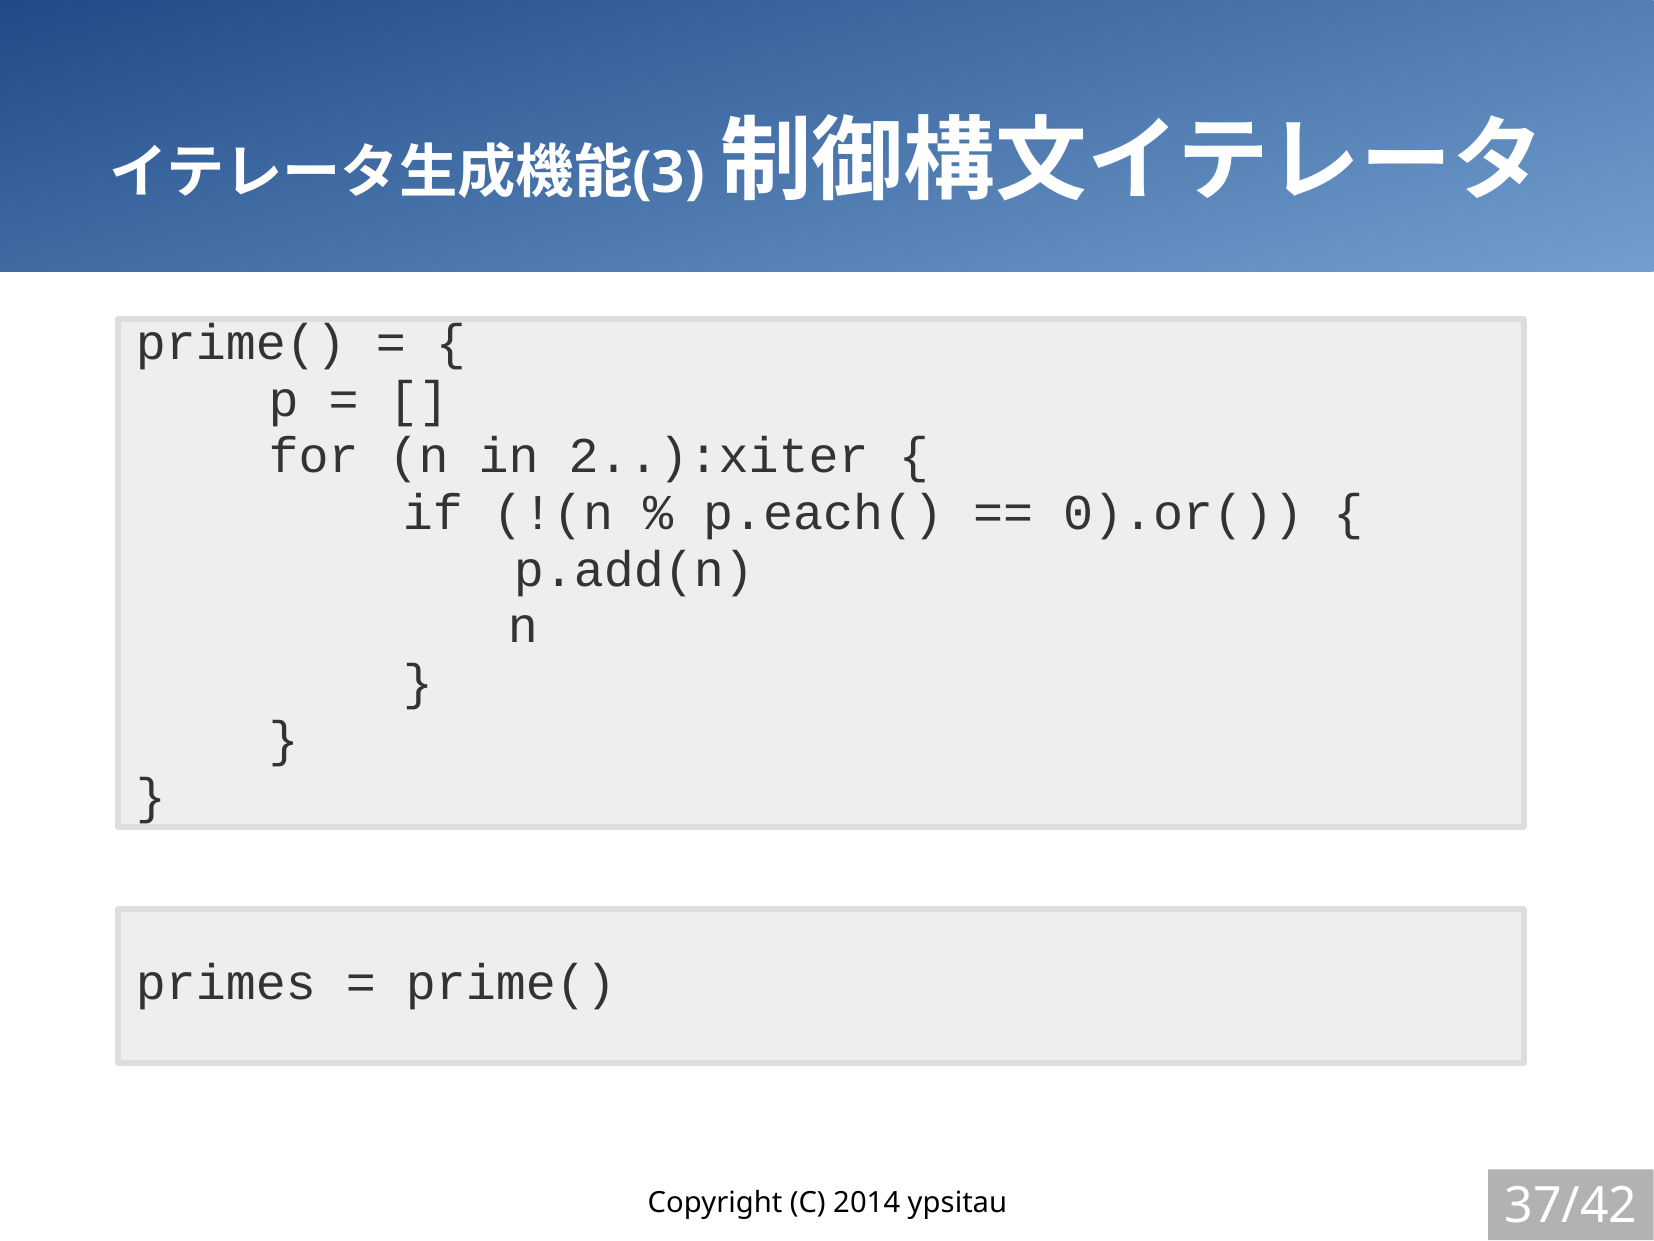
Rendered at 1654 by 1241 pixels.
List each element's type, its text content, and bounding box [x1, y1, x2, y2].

title イテレータ生成機能(3) 制御構文イテレータ [82, 49, 1571, 257]
text_box primes = prime() [118, 909, 1524, 1063]
text_box prime() = { p = [] for (n in 2..):xiter { if (!(n % p.each() == 0).or()) { p.add(n) n } } } [118, 318, 1524, 827]
